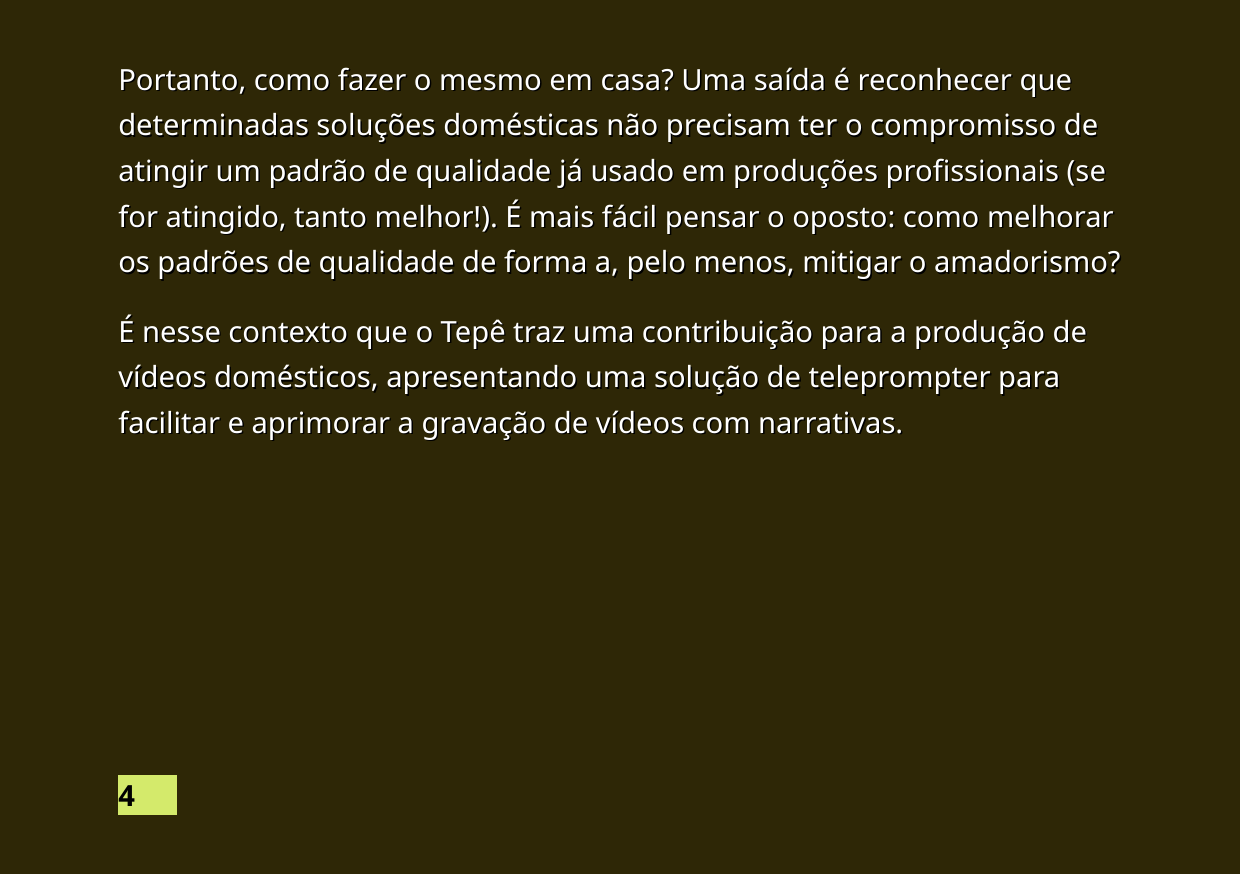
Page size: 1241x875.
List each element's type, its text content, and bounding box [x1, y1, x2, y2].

text É nesse contexto que o Tepê traz uma contribuição para a produção de vídeos domésticos, apresentando uma solução de teleprompter para facilitar e aprimorar a gravação de vídeos com narrativas. [118, 311, 1122, 442]
text Portanto, como fazer o mesmo em casa? Uma saída é reconhecer que determinadas soluções domésticas não precisam ter o compromisso de atingir um padrão de qualidade já usado em produções profissionais (se for atingido, tanto melhor!). É mais fácil pensar o oposto: como melhorar os padrões de qualidade de forma a, pelo menos, mitigar o amadorismo? [118, 59, 1122, 281]
